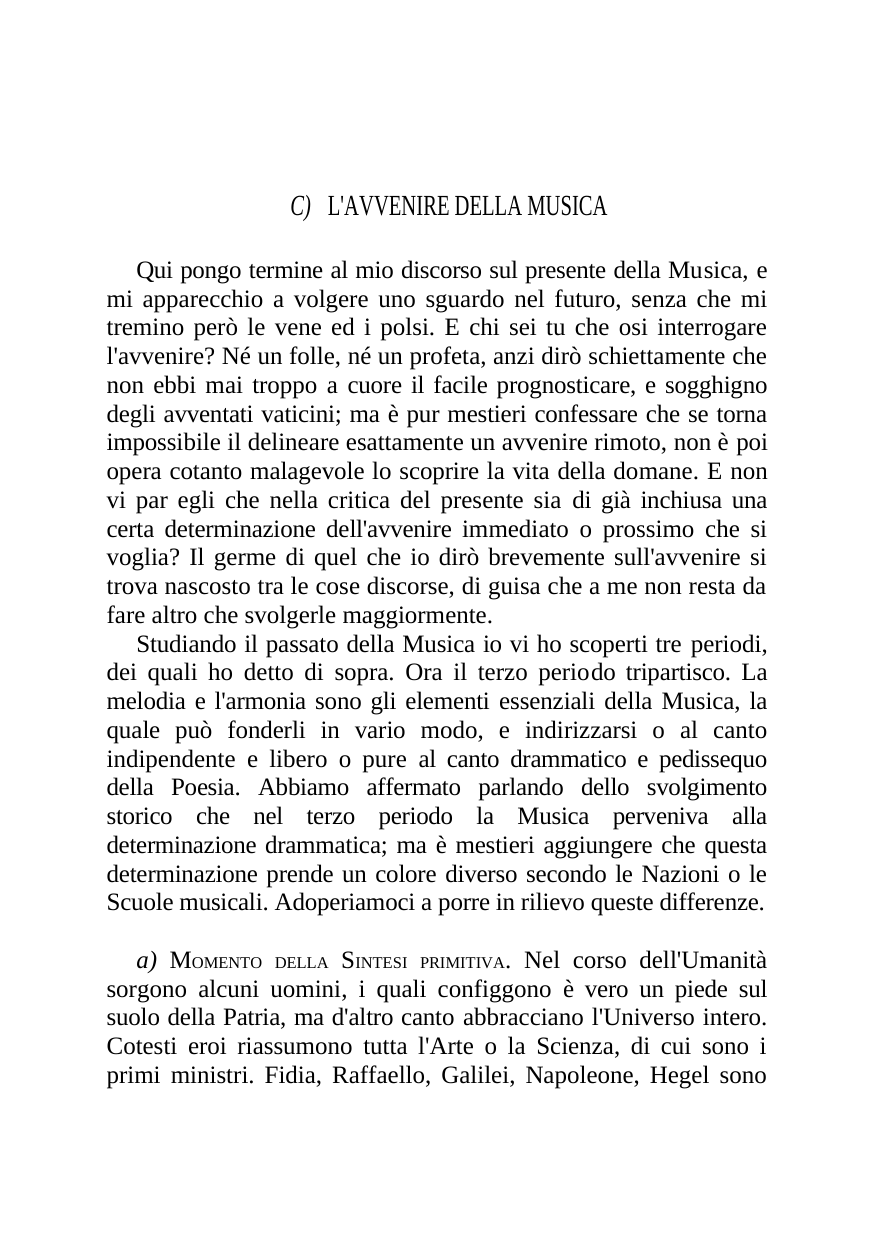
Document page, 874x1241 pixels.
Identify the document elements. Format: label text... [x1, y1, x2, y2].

text a) Momento della Sintesi primitiva. Nel corso dell'Umanità sorgono alcuni uomini, i quali configgono è vero un piede sul suolo della Patria, ma d'altro canto abbracciano l'Universo intero. Cotesti eroi riassumono tutta l'Arte o la Scienza, di cui sono i primi ministri. Fidia, Raffaello, Galilei, Napoleone, Hegel sono [106, 945, 768, 1089]
list L'AVVENIRE DELLA MUSICA [130, 188, 768, 221]
text Studiando il passato della Musica io vi ho scoperti tre periodi, dei quali ho detto di sopra. Ora il terzo periodo tripartisco. La melodia e l'armonia sono gli elementi essenziali della Musica, la quale può fonderli in vario modo, e indirizzarsi o al canto indipendente e libero o pure al canto drammatico e pedissequo della Poesia. Abbiamo affermato parlando dello svolgimento storico che nel terzo periodo la Musica perveniva alla determinazione drammatica; ma è mestieri aggiungere che questa determinazione prende un colore diverso secondo le Nazioni o le Scuole musicali. Adoperiamoci a porre in rilievo queste differenze. [106, 629, 768, 916]
text Qui pongo termine al mio discorso sul presente della Musica, e mi apparecchio a volgere uno sguardo nel futuro, senza che mi tremino però le vene ed i polsi. E chi sei tu che osi interrogare l'avvenire? Né un folle, né un profeta, anzi dirò schiettamente che non ebbi mai troppo a cuore il facile prognosticare, e sogghigno degli avventati vaticini; ma è pur mestieri confessare che se torna impossibile il delineare esattamente un avvenire rimoto, non è poi opera cotanto malagevole lo scoprire la vita della domane. E non vi par egli che nella critica del presente sia di già inchiusa una certa determinazione dell'avvenire immediato o prossimo che si voglia? Il germe di quel che io dirò brevemente sull'avvenire si trova nascosto tra le cose discorse, di guisa che a me non resta da fare altro che svolgerle maggiormente. [106, 255, 768, 629]
